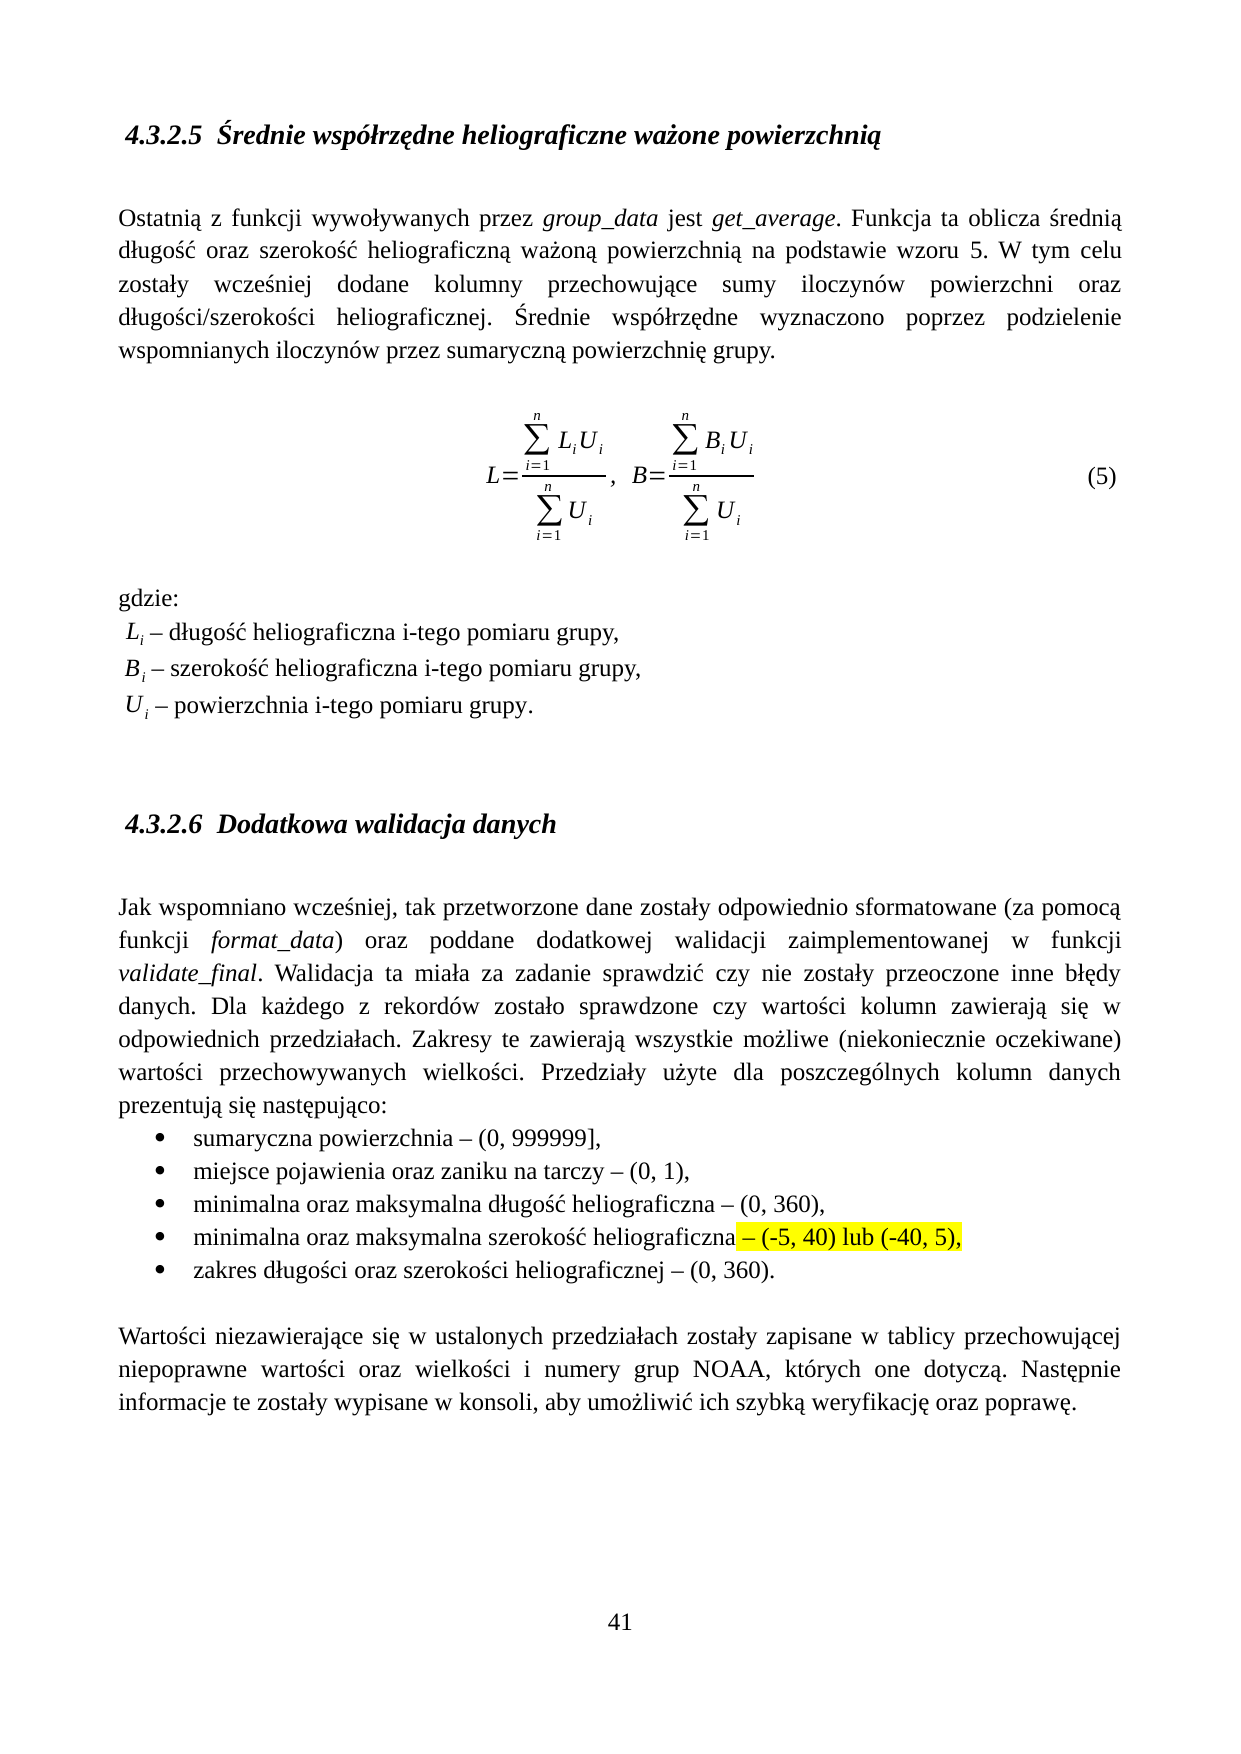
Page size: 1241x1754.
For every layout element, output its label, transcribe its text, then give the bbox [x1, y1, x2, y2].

list minimalna oraz maksymalna szerokość heliograficzna – (-5, 40) lub (-40, 5), [156, 1222, 1122, 1251]
list minimalna oraz maksymalna długość heliograficzna – (0, 360), [156, 1189, 1122, 1218]
table_header [236, 401, 1004, 551]
table_header [118, 401, 236, 551]
text Wartości niezawierające się w ustalonych przedziałach zostały zapisane w tablicy przechowującej niepoprawne wartości oraz wielkości i numery grup NOAA, których one dotyczą. Następnie informacje te zostały wypisane w konsoli, aby umożliwić ich szybką weryfikację oraz poprawę. [118, 1321, 1122, 1416]
text Jak wspomniano wcześniej, tak przetworzone dane zostały odpowiednio sformatowane (za pomocą funkcji format_data) oraz poddane dodatkowej walidacji zaimplementowanej w funkcji validate_final. Walidacja ta miała za zadanie sprawdzić czy nie zostały przeoczone inne błędy danych. Dla każdego z rekordów zostało sprawdzone czy wartości kolumn zawierają się w odpowiednich przedziałach. Zakresy te zawierają wszystkie możliwe (niekoniecznie oczekiwane) wartości przechowywanych wielkości. Przedziały użyte dla poszczególnych kolumn danych prezentują się następująco: [118, 892, 1122, 1118]
list sumaryczna powierzchnia – (0, 999999], [156, 1123, 1122, 1152]
text – długość heliograficzna i-tego pomiaru grupy, [118, 617, 1122, 649]
list miejsce pojawienia oraz zaniku na tarczy – (0, 1), [156, 1156, 1122, 1184]
list zakres długości oraz szerokości heliograficznej – (0, 360). [156, 1255, 1122, 1284]
table_header (5) [1004, 401, 1122, 551]
subtitle Średnie współrzędne heliograficzne ważone powierzchnią [118, 118, 1122, 151]
text – szerokość heliograficzna i-tego pomiaru grupy, [118, 653, 1122, 686]
text – powierzchnia i-tego pomiaru grupy. [118, 690, 1122, 723]
subtitle Dodatkowa walidacja danych [118, 807, 1122, 839]
text Ostatnią z funkcji wywoływanych przez group_data jest get_average. Funkcja ta oblicza średnią długość oraz szerokość heliograficzną ważoną powierzchnią na podstawie wzoru 5. W tym celu zostały wcześniej dodane kolumny przechowujące sumy iloczynów powierzchni oraz długości/szerokości heliograficznej. Średnie współrzędne wyznaczono poprzez podzielenie wspomnianych iloczynów przez sumaryczną powierzchnię grupy. [118, 203, 1122, 363]
text gdzie: [118, 583, 1122, 612]
